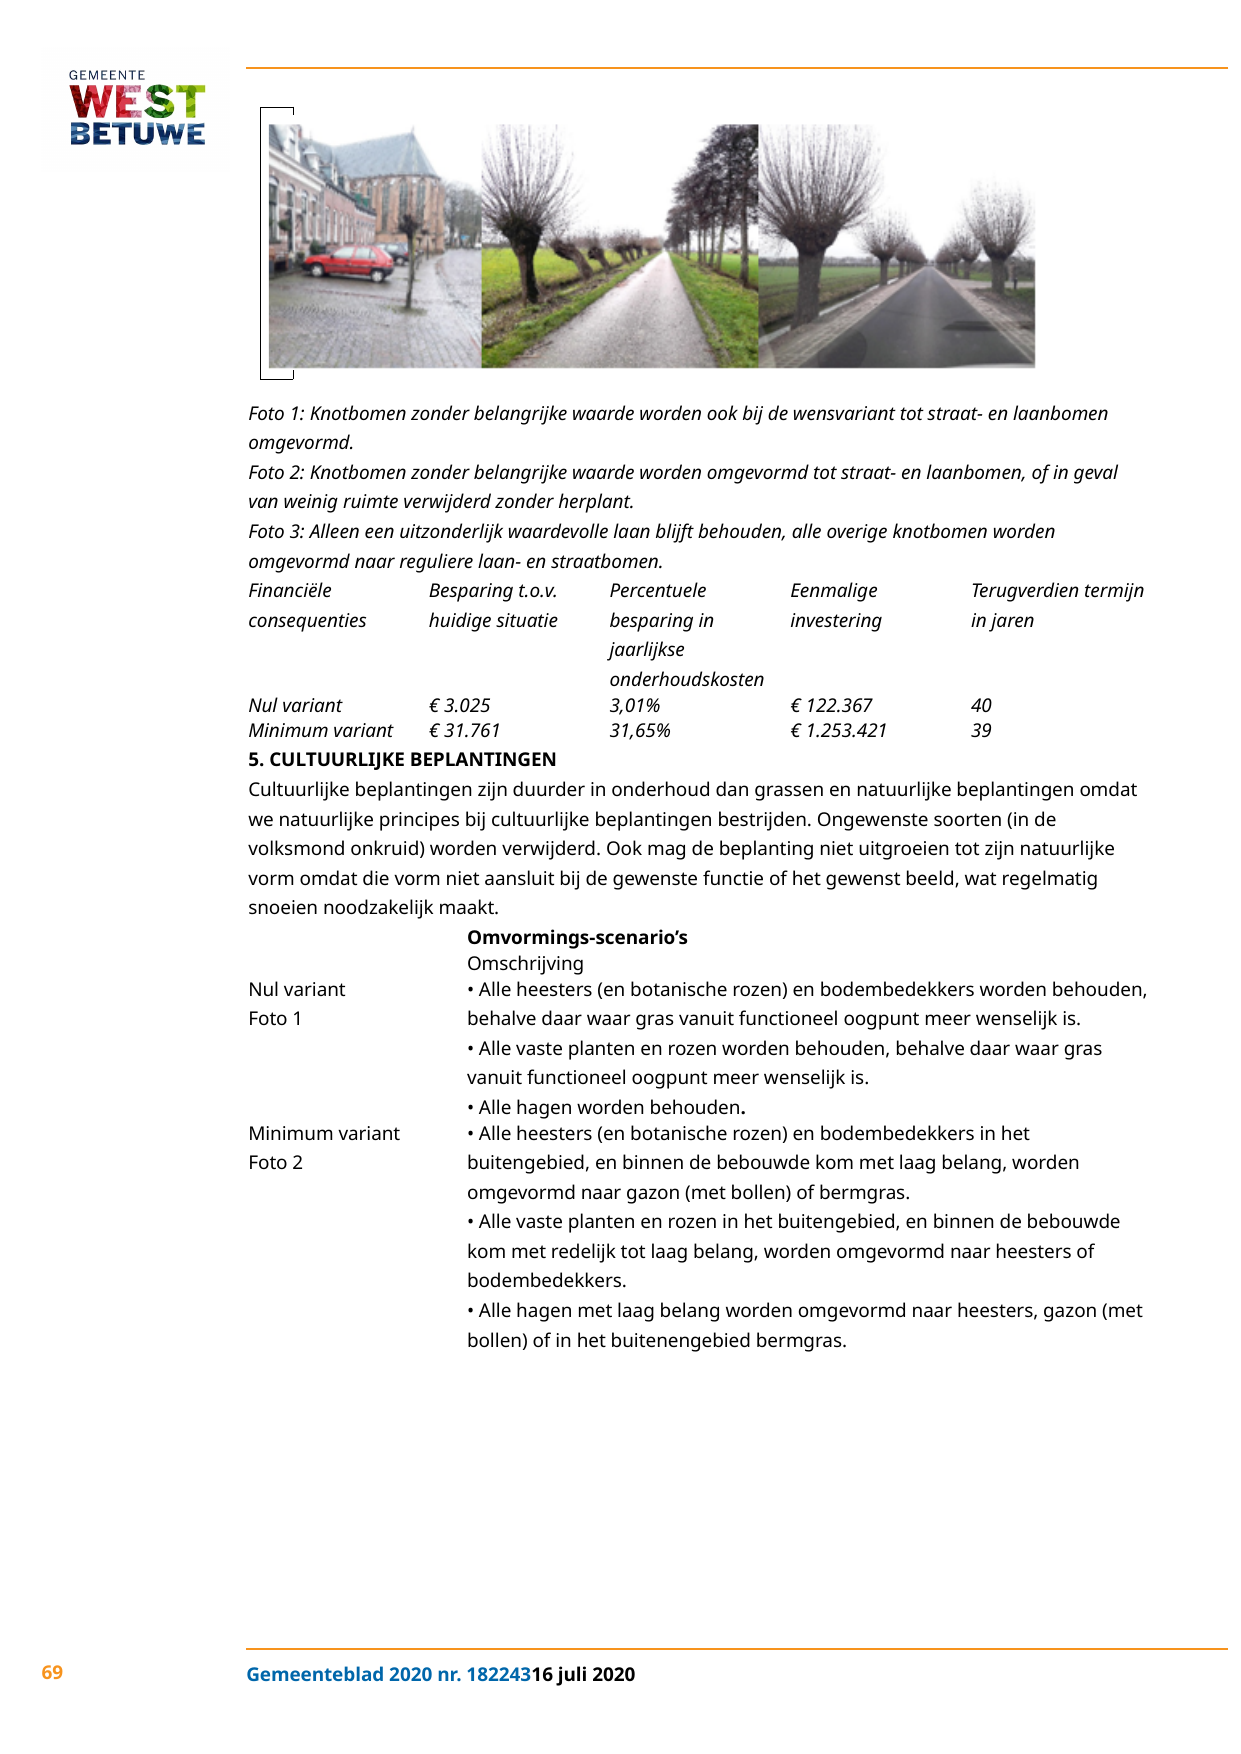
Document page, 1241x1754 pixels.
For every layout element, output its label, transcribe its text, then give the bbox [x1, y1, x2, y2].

table_cell • Alle heesters (en botanische rozen) en bodembedekkers in het buitengebied, en binnen de bebouwde kom met laag belang, worden omgevormd naar gazon (met bollen) of bermgras. • Alle vaste planten en rozen in het buitengebied, en binnen de bebouwde kom met redelijk tot laag belang, worden omgevormd naar heesters of bodembedekkers. • Alle hagen met laag belang worden omgevormd naar heesters, gazon (met bollen) of in het buitenengebied bermgras. [467, 1120, 1152, 1353]
table_cell € 3.025 [429, 692, 609, 718]
picture [268, 115, 1037, 370]
text Foto 3: Alleen een uitzonderlijk waardevolle laan blijft behouden, alle overige knotbomen worden omgevormd naar reguliere laan- en straatbomen. [248, 518, 1152, 573]
table_cell [248, 950, 467, 976]
table_header Terugverdien termijn in jaren [971, 578, 1152, 692]
text 5. CULTUURLIJKE BEPLANTINGEN [248, 747, 1152, 772]
text Cultuurlijke beplantingen zijn duurder in onderhoud dan grassen en natuurlijke beplantingen omdat we natuurlijke principes bij cultuurlijke beplantingen bestrijden. Ongewenste soorten (in de volksmond onkruid) worden verwijderd. Ook mag de beplanting niet uitgroeien tot zijn natuurlijke vorm omdat die vorm niet aansluit bij de gewenste functie of het gewenst beeld, wat regelmatig snoeien noodzakelijk maakt. [248, 776, 1152, 920]
table_cell 39 [971, 718, 1152, 743]
table_cell Minimum variant [248, 718, 429, 743]
table_cell Nul variant [248, 692, 429, 718]
table_header [248, 924, 467, 950]
text Foto 2: Knotbomen zonder belangrijke waarde worden omgevormd tot straat- en laanbomen, of in geval van weinig ruimte verwijderd zonder herplant. [248, 459, 1152, 514]
picture [41, 47, 231, 172]
table_header Omvormings-scenario’s [467, 924, 1152, 950]
table_header Besparing t.o.v. huidige situatie [429, 578, 609, 692]
table_cell Omschrijving [467, 950, 1152, 976]
table_cell 40 [971, 692, 1152, 718]
text Foto 1: Knotbomen zonder belangrijke waarde worden ook bij de wensvariant tot straat- en laanbomen omgevormd. [248, 400, 1152, 455]
table_header Percentuele besparing in jaarlijkse onderhoudskosten [609, 578, 790, 692]
table_cell 31,65% [609, 718, 790, 743]
table_cell • Alle heesters (en botanische rozen) en bodembedekkers worden behouden, behalve daar waar gras vanuit functioneel oogpunt meer wenselijk is. • Alle vaste planten en rozen worden behouden, behalve daar waar gras vanuit functioneel oogpunt meer wenselijk is. • Alle hagen worden behouden. [467, 976, 1152, 1120]
table_header Eenmalige investering [790, 578, 971, 692]
table_cell € 31.761 [429, 718, 609, 743]
table_cell € 1.253.421 [790, 718, 971, 743]
table_cell Nul variant Foto 1 [248, 976, 467, 1120]
table_cell Minimum variant Foto 2 [248, 1120, 467, 1353]
table_cell € 122.367 [790, 692, 971, 718]
table_header Financiële consequenties [248, 578, 429, 692]
table_cell 3,01% [609, 692, 790, 718]
